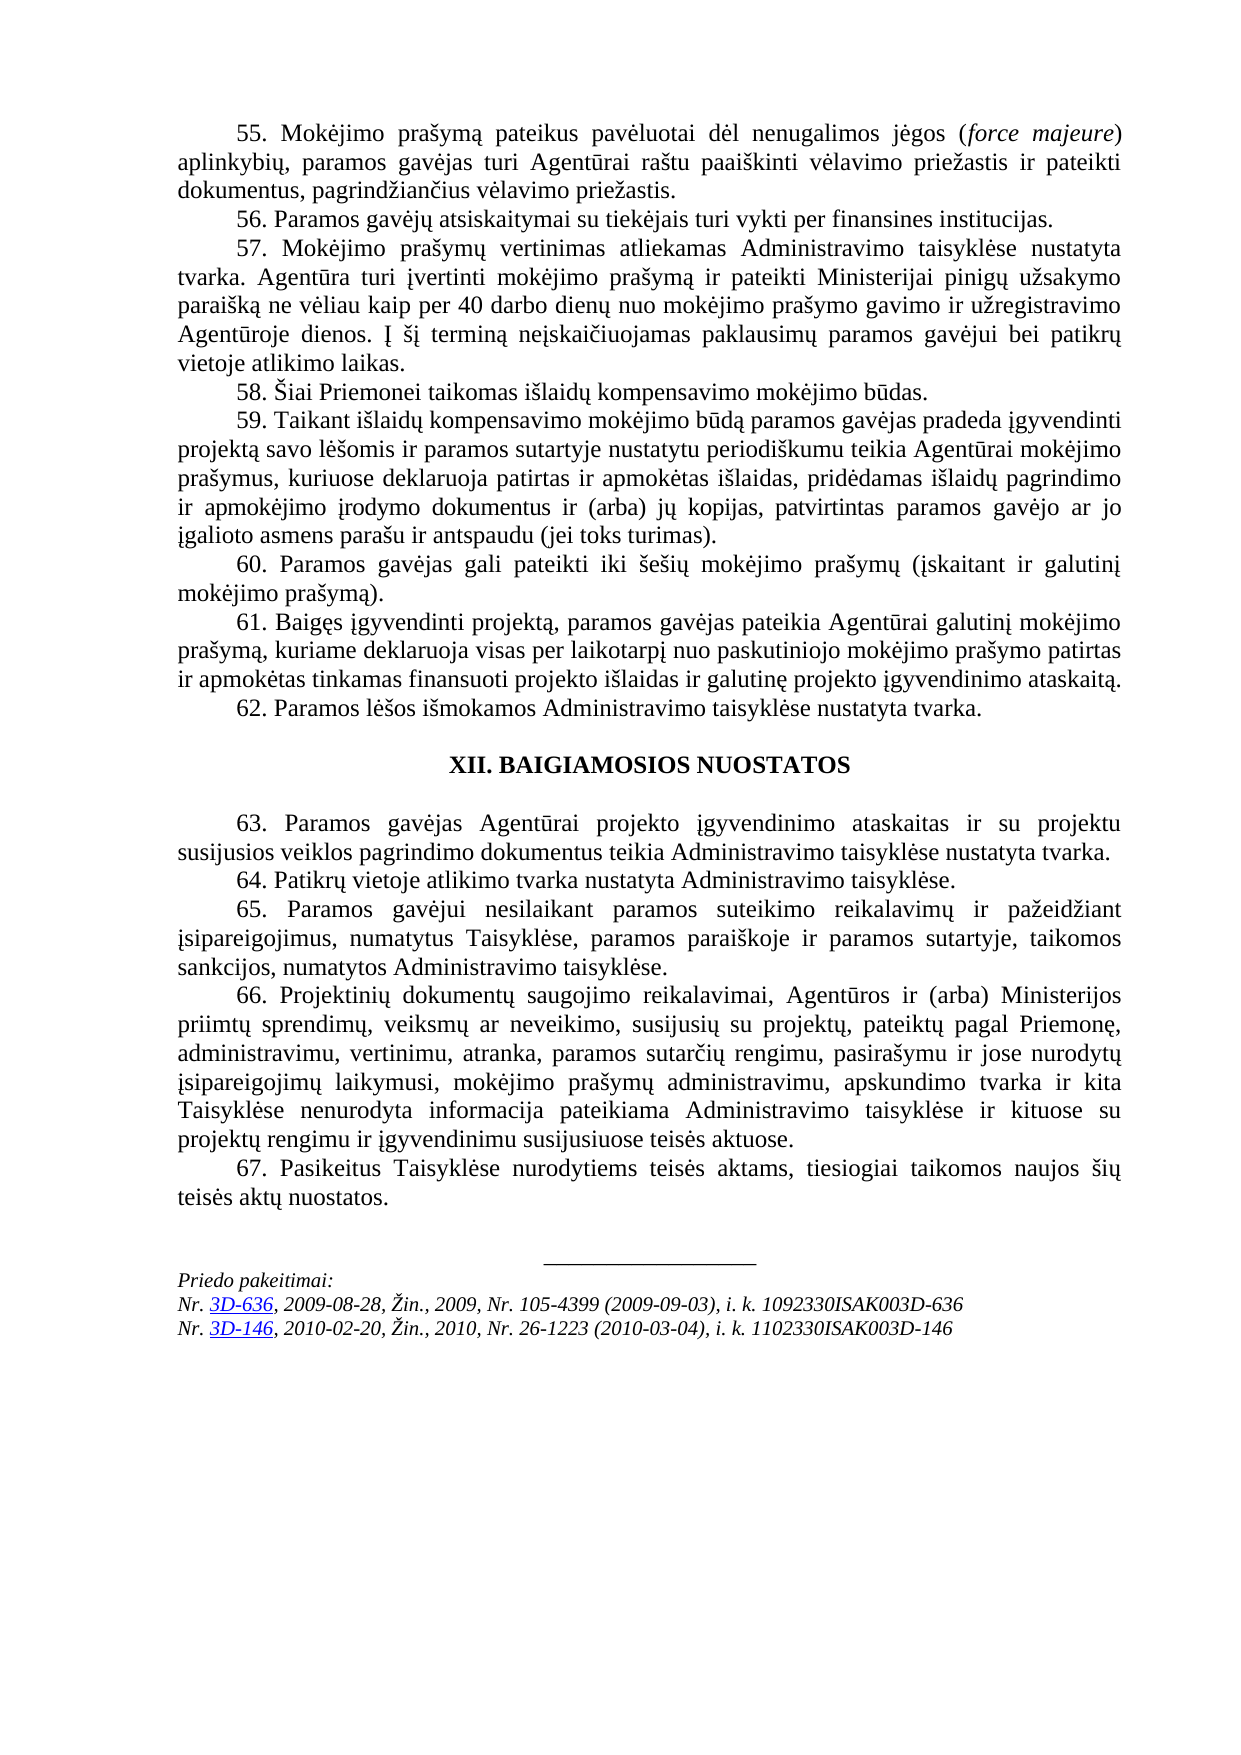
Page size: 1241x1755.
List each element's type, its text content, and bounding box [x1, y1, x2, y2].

text Nr. 3D-636, 2009-08-28, Žin., 2009, Nr. 105-4399 (2009-09-03), i. k. 1092330ISAK003D-636 [177, 1292, 1122, 1316]
text XII. BAIGIAMOSIOS NUOSTATOS [177, 751, 1122, 779]
text 66. Projektinių dokumentų saugojimo reikalavimai, Agentūros ir (arba) Ministerijos priimtų sprendimų, veiksmų ar neveikimo, susijusių su projektų, pateiktų pagal Priemonę, administravimu, vertinimu, atranka, paramos sutarčių rengimu, pasirašymu ir jose nurodytų įsipareigojimų laikymusi, mokėjimo prašymų administravimu, apskundimo tvarka ir kita Taisyklėse nenurodyta informacija pateikiama Administravimo taisyklėse ir kituose su projektų rengimu ir įgyvendinimu susijusiuose teisės aktuose. [177, 981, 1122, 1153]
text 65. Paramos gavėjui nesilaikant paramos suteikimo reikalavimų ir pažeidžiant įsipareigojimus, numatytus Taisyklėse, paramos paraiškoje ir paramos sutartyje, taikomos sankcijos, numatytos Administravimo taisyklėse. [177, 894, 1122, 981]
text 56. Paramos gavėjų atsiskaitymai su tiekėjais turi vykti per finansines institucijas. [177, 204, 1122, 233]
text 64. Patikrų vietoje atlikimo tvarka nustatyta Administravimo taisyklėse. [177, 866, 1122, 894]
text 60. Paramos gavėjas gali pateikti iki šešių mokėjimo prašymų (įskaitant ir galutinį mokėjimo prašymą). [177, 549, 1122, 607]
text Priedo pakeitimai: [177, 1268, 1122, 1292]
text _________________ [177, 1239, 1122, 1268]
text 62. Paramos lėšos išmokamos Administravimo taisyklėse nustatyta tvarka. [177, 693, 1122, 722]
text 55. Mokėjimo prašymą pateikus pavėluotai dėl nenugalimos jėgos (force majeure) aplinkybių, paramos gavėjas turi Agentūrai raštu paaiškinti vėlavimo priežastis ir pateikti dokumentus, pagrindžiančius vėlavimo priežastis. [177, 118, 1122, 204]
text Nr. 3D-146, 2010-02-20, Žin., 2010, Nr. 26-1223 (2010-03-04), i. k. 1102330ISAK003D-146 [177, 1316, 1122, 1340]
text 59. Taikant išlaidų kompensavimo mokėjimo būdą paramos gavėjas pradeda įgyvendinti projektą savo lėšomis ir paramos sutartyje nustatytu periodiškumu teikia Agentūrai mokėjimo prašymus, kuriuose deklaruoja patirtas ir apmokėtas išlaidas, pridėdamas išlaidų pagrindimo ir apmokėjimo įrodymo dokumentus ir (arba) jų kopijas, patvirtintas paramos gavėjo ar jo įgalioto asmens parašu ir antspaudu (jei toks turimas). [177, 406, 1122, 549]
text 61. Baigęs įgyvendinti projektą, paramos gavėjas pateikia Agentūrai galutinį mokėjimo prašymą, kuriame deklaruoja visas per laikotarpį nuo paskutiniojo mokėjimo prašymo patirtas ir apmokėtas tinkamas finansuoti projekto išlaidas ir galutinę projekto įgyvendinimo ataskaitą. [177, 607, 1122, 693]
text 67. Pasikeitus Taisyklėse nurodytiems teisės aktams, tiesiogiai taikomos naujos šių teisės aktų nuostatos. [177, 1153, 1122, 1211]
text 63. Paramos gavėjas Agentūrai projekto įgyvendinimo ataskaitas ir su projektu susijusios veiklos pagrindimo dokumentus teikia Administravimo taisyklėse nustatyta tvarka. [177, 808, 1122, 866]
text 58. Šiai Priemonei taikomas išlaidų kompensavimo mokėjimo būdas. [177, 377, 1122, 406]
text 57. Mokėjimo prašymų vertinimas atliekamas Administravimo taisyklėse nustatyta tvarka. Agentūra turi įvertinti mokėjimo prašymą ir pateikti Ministerijai pinigų užsakymo paraišką ne vėliau kaip per 40 darbo dienų nuo mokėjimo prašymo gavimo ir užregistravimo Agentūroje dienos. Į šį terminą neįskaičiuojamas paklausimų paramos gavėjui bei patikrų vietoje atlikimo laikas. [177, 233, 1122, 377]
